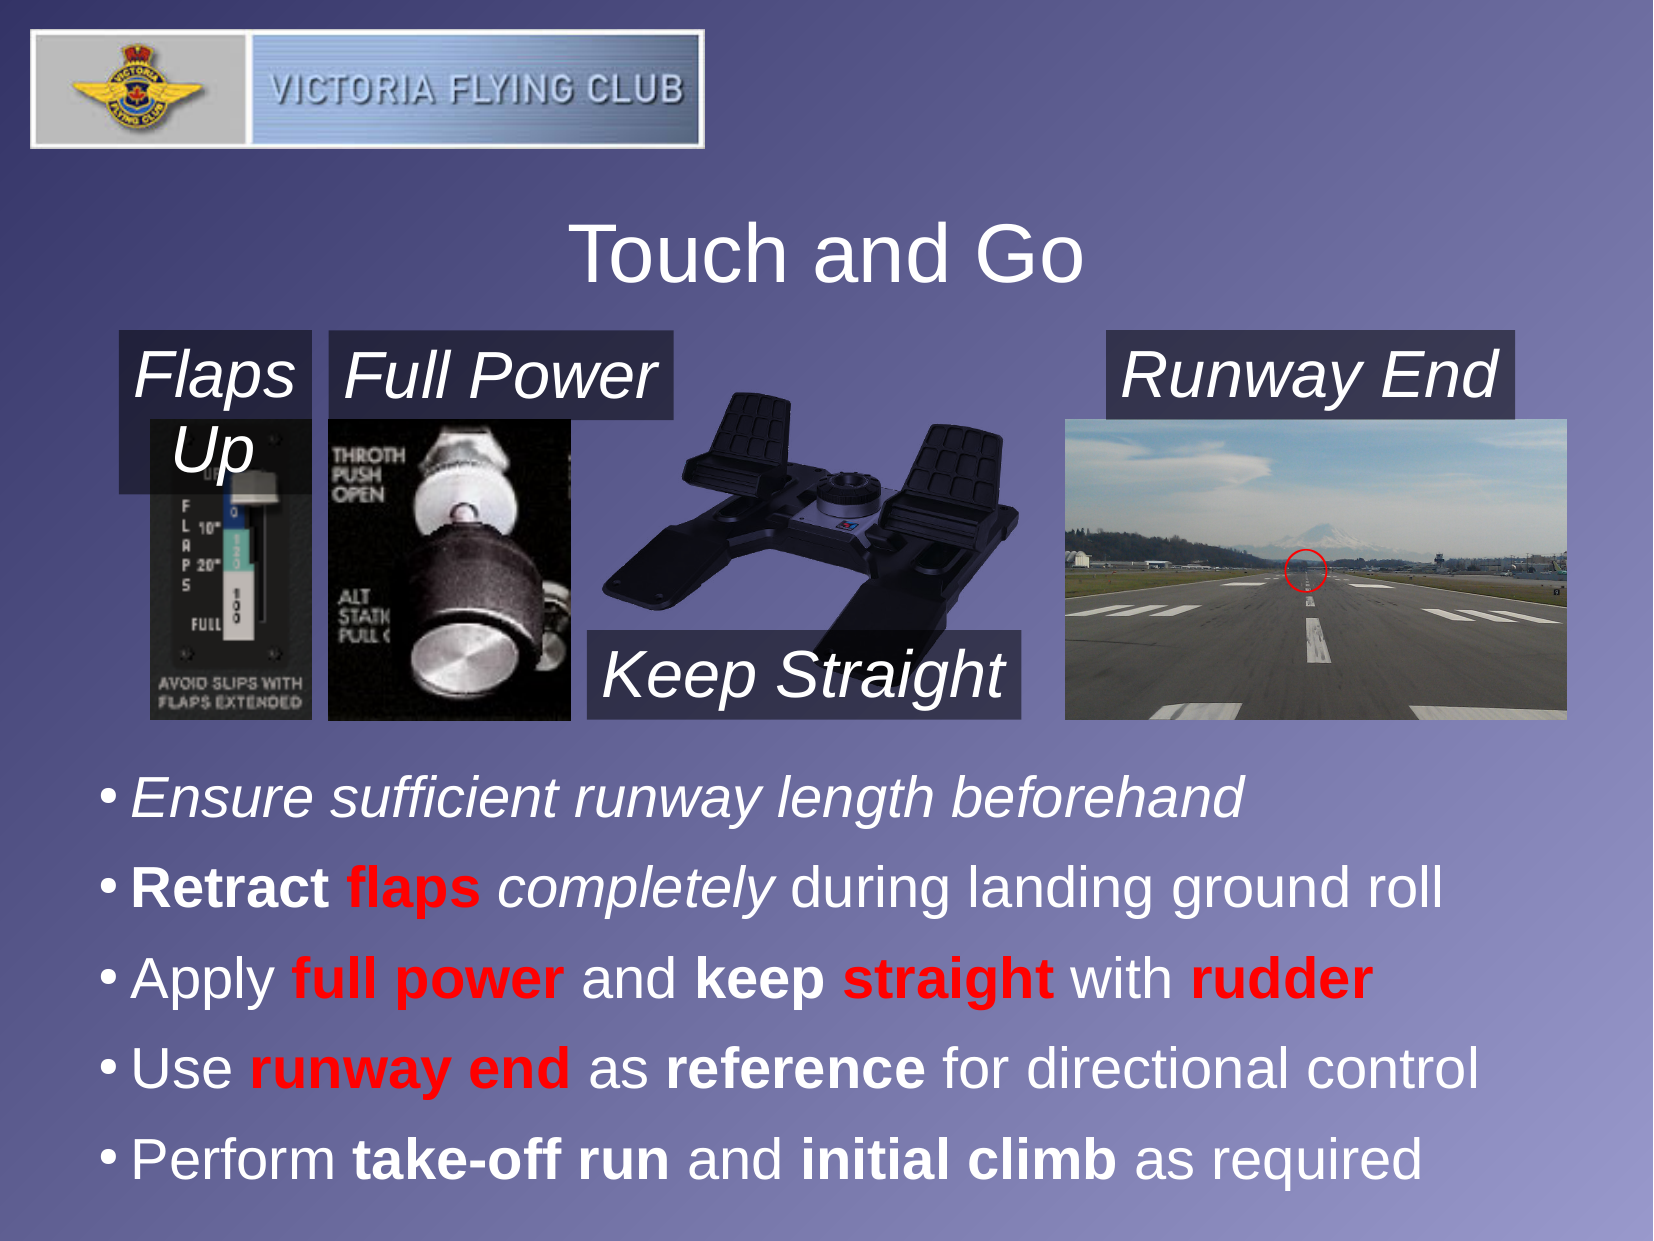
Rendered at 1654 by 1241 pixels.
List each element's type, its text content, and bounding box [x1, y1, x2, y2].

text_box Flaps Up [118, 330, 312, 495]
picture [600, 389, 1022, 630]
text_box Runway End [1106, 330, 1516, 420]
title Touch and Go [82, 150, 1571, 358]
picture [328, 421, 571, 721]
text_box Full Power [328, 330, 674, 421]
list Ensure sufficient runway length beforehand Retract flaps completely during landing ground roll Apply full power and keep straight with rudder Use runway end as reference for directional control Perform take-off run and initial climb as required [82, 765, 1606, 1201]
picture [150, 495, 312, 721]
picture [1065, 419, 1567, 721]
picture [30, 29, 705, 149]
text_box Keep Straight [586, 630, 1022, 720]
